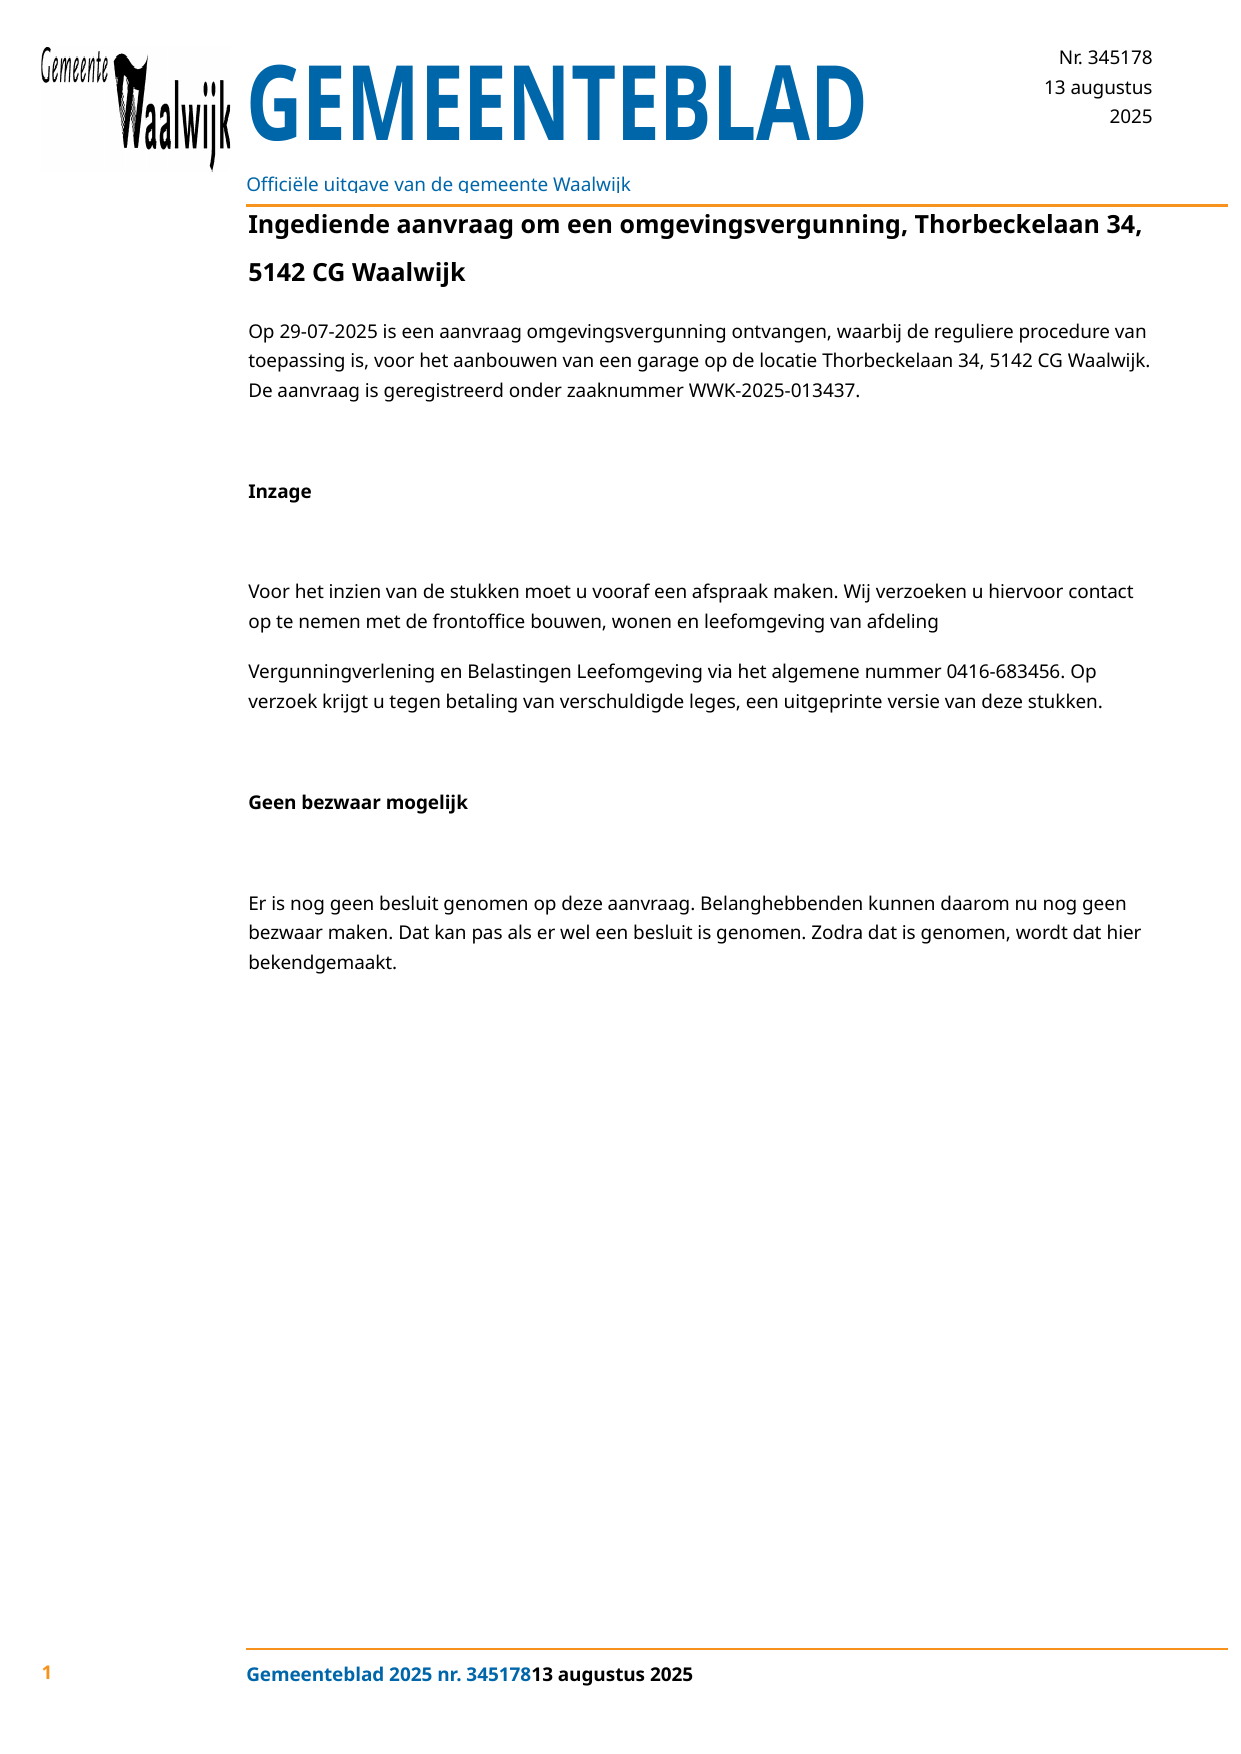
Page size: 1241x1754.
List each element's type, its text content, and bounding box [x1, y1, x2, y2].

text Er is nog geen besluit genomen op deze aanvraag. Belanghebbenden kunnen daarom nu nog geen bezwaar maken. Dat kan pas als er wel een besluit is genomen. Zodra dat is genomen, wordt dat hier bekendgemaakt. [248, 890, 1152, 975]
text Geen bezwaar mogelijk [248, 789, 1152, 815]
text Voor het inzien van de stukken moet u vooraf een afspraak maken. Wij verzoeken u hiervoor contact op te nemen met de frontoffice bouwen, wonen en leefomgeving van afdeling [248, 579, 1152, 634]
picture [41, 47, 231, 172]
text Ingediende aanvraag om een omgevingsvergunning, Thorbeckelaan 34, 5142 CG Waalwijk [248, 207, 1152, 288]
text Vergunningverlening en Belastingen Leefomgeving via het algemene nummer 0416-683456. Op verzoek krijgt u tegen betaling van verschuldigde leges, een uitgeprinte versie van deze stukken. [248, 659, 1152, 714]
text Inzage [248, 478, 1152, 504]
text Op 29-07-2025 is een aanvraag omgevingsvergunning ontvangen, waarbij de reguliere procedure van toepassing is, voor het aanbouwen van een garage op de locatie Thorbeckelaan 34, 5142 CG Waalwijk. De aanvraag is geregistreerd onder zaaknummer WWK-2025-013437. [248, 318, 1152, 403]
